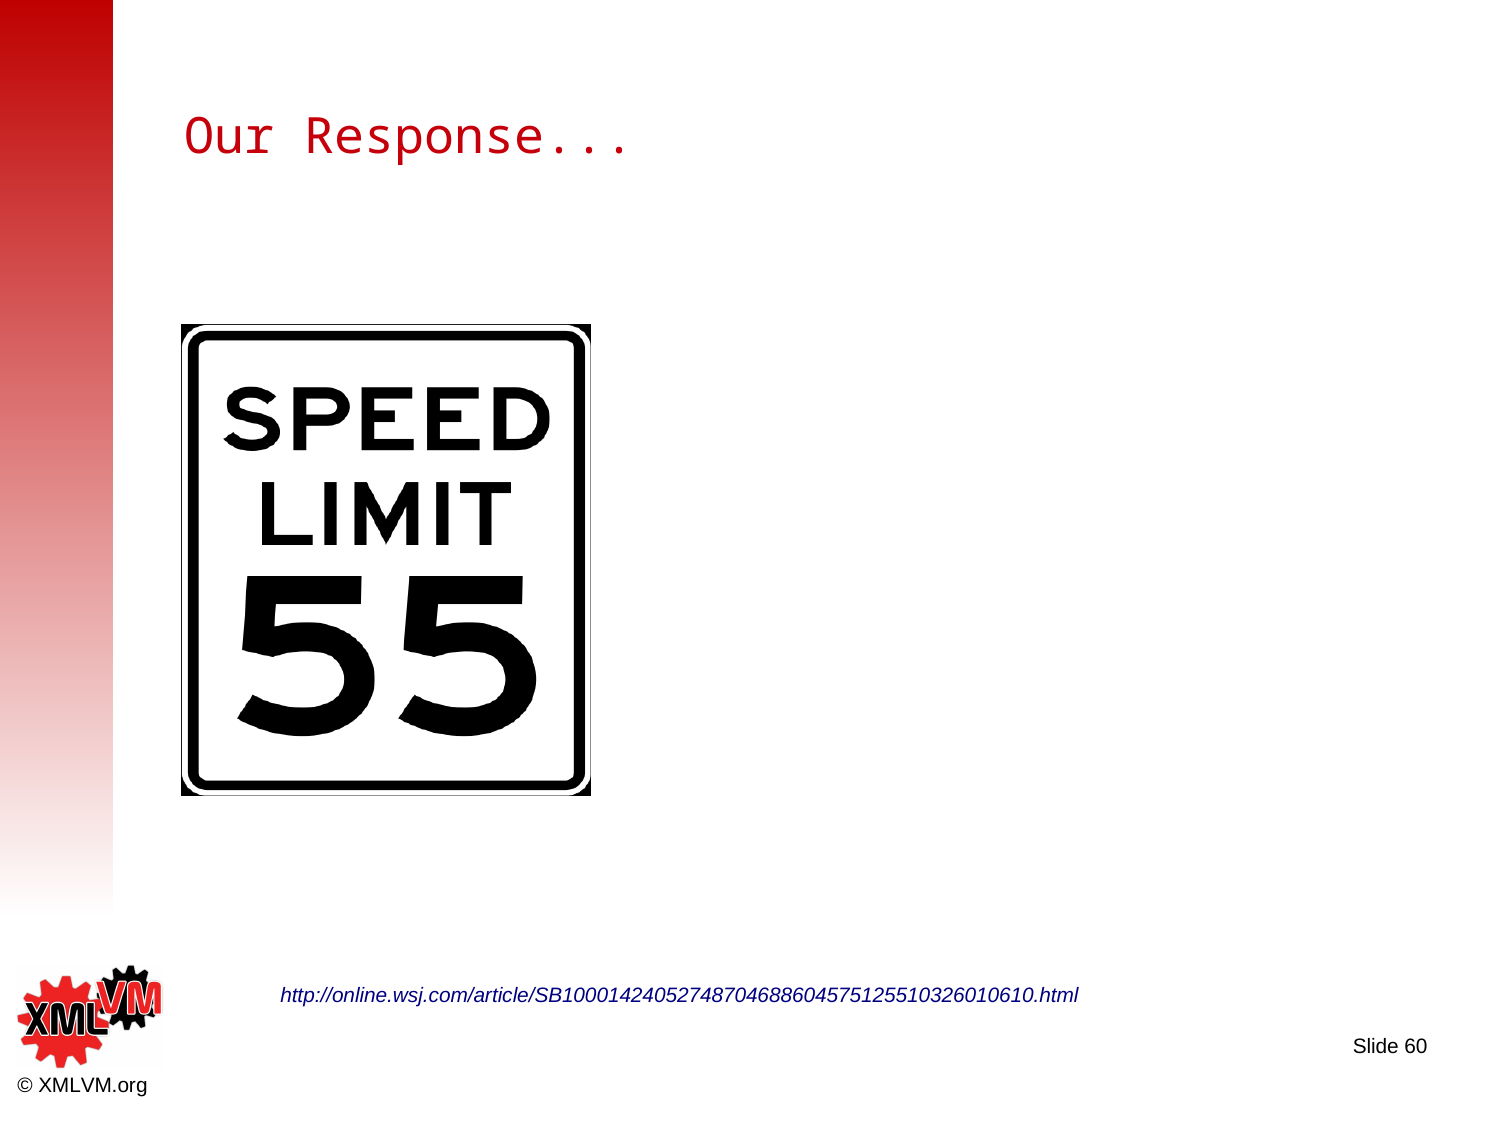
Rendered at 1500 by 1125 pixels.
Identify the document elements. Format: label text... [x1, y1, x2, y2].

picture [181, 324, 591, 796]
text_box http://online.wsj.com/article/SB10001424052748704688604575125510326010610.html [265, 974, 1106, 1015]
picture [16, 964, 164, 1069]
title Our Response... [170, 74, 1447, 200]
